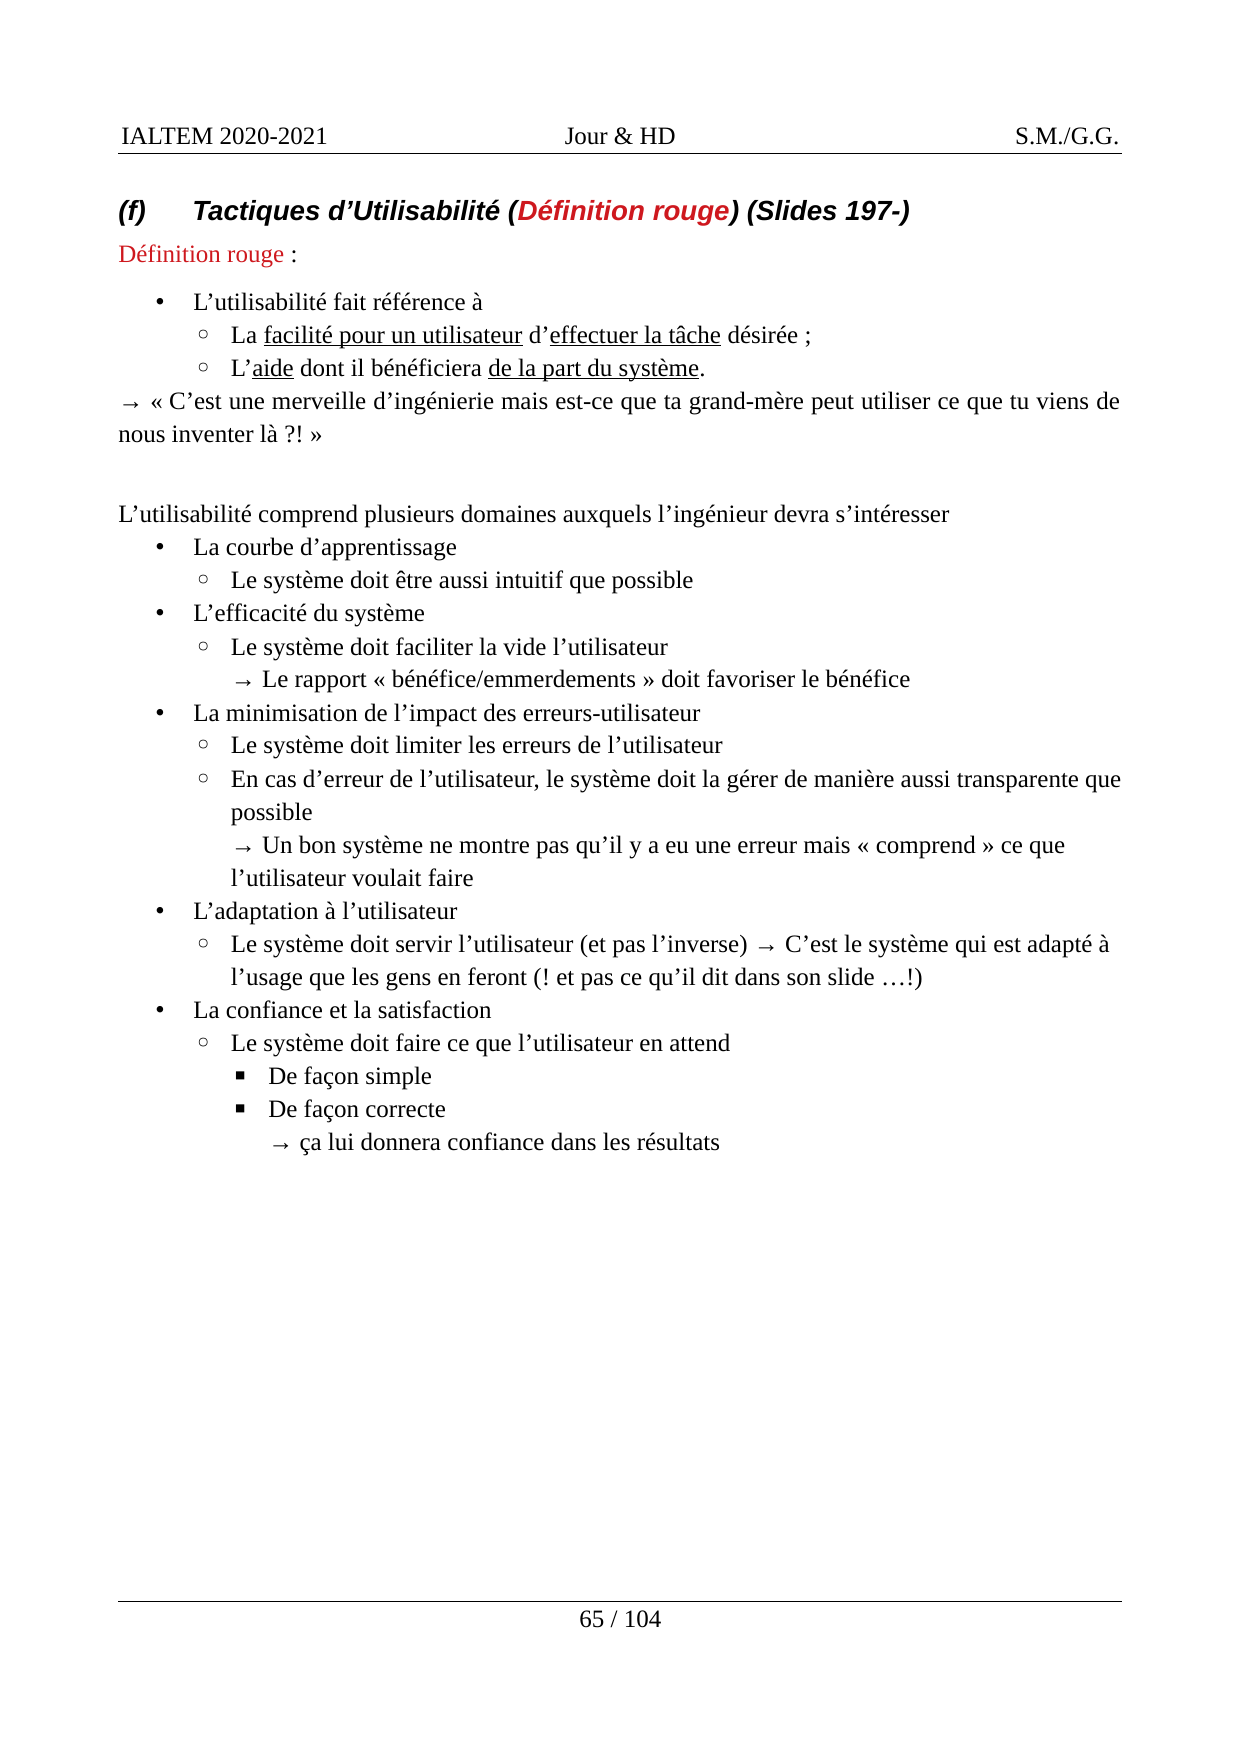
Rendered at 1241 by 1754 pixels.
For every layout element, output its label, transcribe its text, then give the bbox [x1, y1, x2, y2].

list En cas d’erreur de l’utilisateur, le système doit la gérer de manière aussi transparente que possible → Un bon système ne montre pas qu’il y a eu une erreur mais « comprend » ce que l’utilisateur voulait faire [193, 764, 1122, 891]
list L’adaptation à l’utilisateur [156, 896, 1122, 924]
text → « C’est une merveille d’ingénierie mais est-ce que ta grand-mère peut utiliser ce que tu viens de nous inventer là ?! » [118, 386, 1122, 448]
text L’utilisabilité comprend plusieurs domaines auxquels l’ingénieur devra s’intéresser [118, 499, 1122, 528]
list La confiance et la satisfaction [156, 995, 1122, 1023]
subtitle Tactiques d’Utilisabilité (Définition rouge) (Slides 197-) [118, 195, 1122, 227]
list Le système doit servir l’utilisateur (et pas l’inverse) → C’est le système qui est adapté à l’usage que les gens en feront (! et pas ce qu’il dit dans son slide …!) [193, 929, 1122, 991]
list Le système doit limiter les erreurs de l’utilisateur [193, 731, 1122, 759]
list La minimisation de l’impact des erreurs-utilisateur [156, 698, 1122, 726]
list Le système doit faciliter la vide l’utilisateur → Le rapport « bénéfice/emmerdements » doit favoriser le bénéfice [193, 632, 1122, 693]
list L’efficacité du système [156, 598, 1122, 627]
text Définition rouge : [118, 239, 1122, 268]
list L’utilisabilité fait référence à [156, 287, 1122, 316]
list L’aide dont il bénéficiera de la part du système. [193, 353, 1122, 382]
list Le système doit être aussi intuitif que possible [193, 566, 1122, 594]
list De façon simple [231, 1061, 1122, 1089]
list De façon correcte → ça lui donnera confiance dans les résultats [231, 1094, 1122, 1156]
list La courbe d’apprentissage [156, 532, 1122, 561]
list La facilité pour un utilisateur d’effectuer la tâche désirée ; [193, 320, 1122, 348]
list Le système doit faire ce que l’utilisateur en attend [193, 1028, 1122, 1057]
